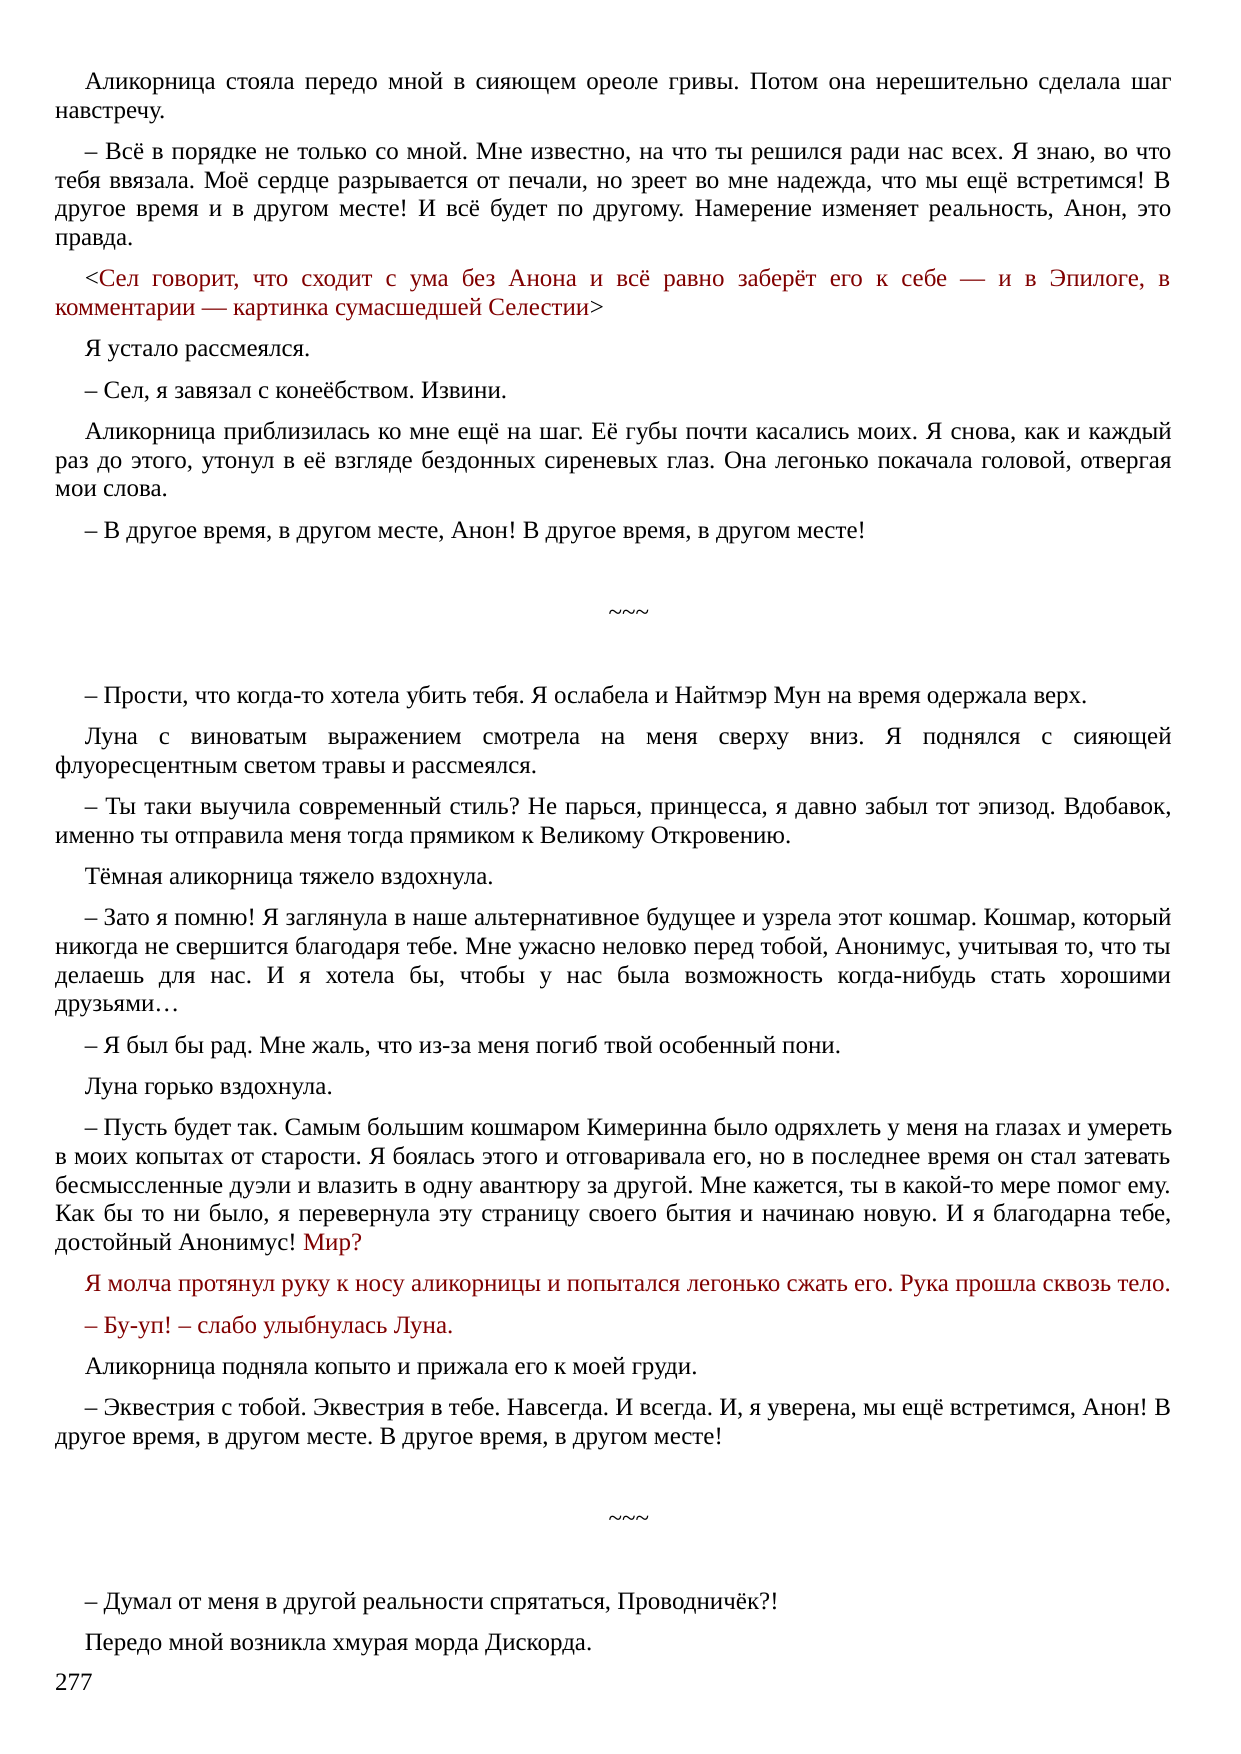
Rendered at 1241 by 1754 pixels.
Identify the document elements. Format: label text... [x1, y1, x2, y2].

text Передо мной возникла хмурая морда Дискорда. [55, 1627, 1173, 1656]
text <Сел говорит, что сходит с ума без Анона и всё равно заберёт его к себе — и в Эпилоге, в комментарии — картинка сумасшедшей Селестии> [55, 263, 1173, 321]
text – Думал от меня в другой реальности спрятаться, Проводничёк?! [55, 1586, 1173, 1615]
text Аликорница стояла передо мной в сияющем ореоле гривы. Потом она нерешительно сделала шаг навстречу. [55, 66, 1173, 123]
text Луна с виноватым выражением смотрела на меня сверху вниз. Я поднялся с сияющей флуоресцентным светом травы и рассмеялся. [55, 721, 1173, 778]
text – Всё в порядке не только со мной. Мне известно, на что ты решился ради нас всех. Я знаю, во что тебя ввязала. Моё сердце разрывается от печали, но зреет во мне надежда, что мы ещё встретимся! В другое время и в другом месте! И всё будет по другому. Намерение изменяет реальность, Анон, это правда. [55, 136, 1173, 251]
text – Ты таки выучила современный стиль? Не парься, принцесса, я давно забыл тот эпизод. Вдобавок, именно ты отправила меня тогда прямиком к Великому Откровению. [55, 791, 1173, 848]
text – Зато я помню! Я заглянула в наше альтернативное будущее и узрела этот кошмар. Кошмар, который никогда не свершится благодаря тебе. Мне ужасно неловко перед тобой, Анонимус, учитывая то, что ты делаешь для нас. И я хотела бы, чтобы у нас была возможность когда-нибудь стать хорошими друзьями… [55, 902, 1173, 1017]
text Тёмная аликорница тяжело вздохнула. [55, 861, 1173, 890]
text Я устало рассмеялся. [55, 333, 1173, 362]
text Аликорница подняла копыто и прижала его к моей груди. [55, 1351, 1173, 1380]
text – Сел, я завязал с конеёбством. Извини. [55, 375, 1173, 403]
text Аликорница приблизилась ко мне ещё на шаг. Её губы почти касались моих. Я снова, как и каждый раз до этого, утонул в её взгляде бездонных сиреневых глаз. Она легонько покачала головой, отвергая мои слова. [55, 416, 1173, 502]
text Я молча протянул руку к носу аликорницы и попытался легонько сжать его. Рука прошла сквозь тело. [55, 1268, 1173, 1297]
text – В другое время, в другом месте, Анон! В другое время, в другом месте! [55, 515, 1173, 543]
text – Я был бы рад. Мне жаль, что из-за меня погиб твой особенный пони. [55, 1030, 1173, 1058]
text – Пусть будет так. Самым большим кошмаром Кимеринна было одряхлеть у меня на глазах и умереть в моих копытах от старости. Я боялась этого и отговаривала его, но в последнее время он стал затевать бесмыссленные дуэли и влазить в одну авантюру за другой. Мне кажется, ты в какой-то мере помог ему. Как бы то ни было, я перевернула эту страницу своего бытия и начинаю новую. И я благодарна тебе, достойный Анонимус! Мир? [55, 1112, 1173, 1256]
text – Эквестрия с тобой. Эквестрия в тебе. Навсегда. И всегда. И, я уверена, мы ещё встретимся, Анон! В другое время, в другом месте. В другое время, в другом месте! [55, 1392, 1173, 1450]
text ~~~ [55, 1503, 1173, 1532]
text – Бу-уп! – слабо улыбнулась Луна. [55, 1310, 1173, 1338]
text Луна горько вздохнула. [55, 1071, 1173, 1100]
text ~~~ [55, 597, 1173, 626]
text – Прости, что когда-то хотела убить тебя. Я ослабела и Найтмэр Мун на время одержала верх. [55, 680, 1173, 708]
